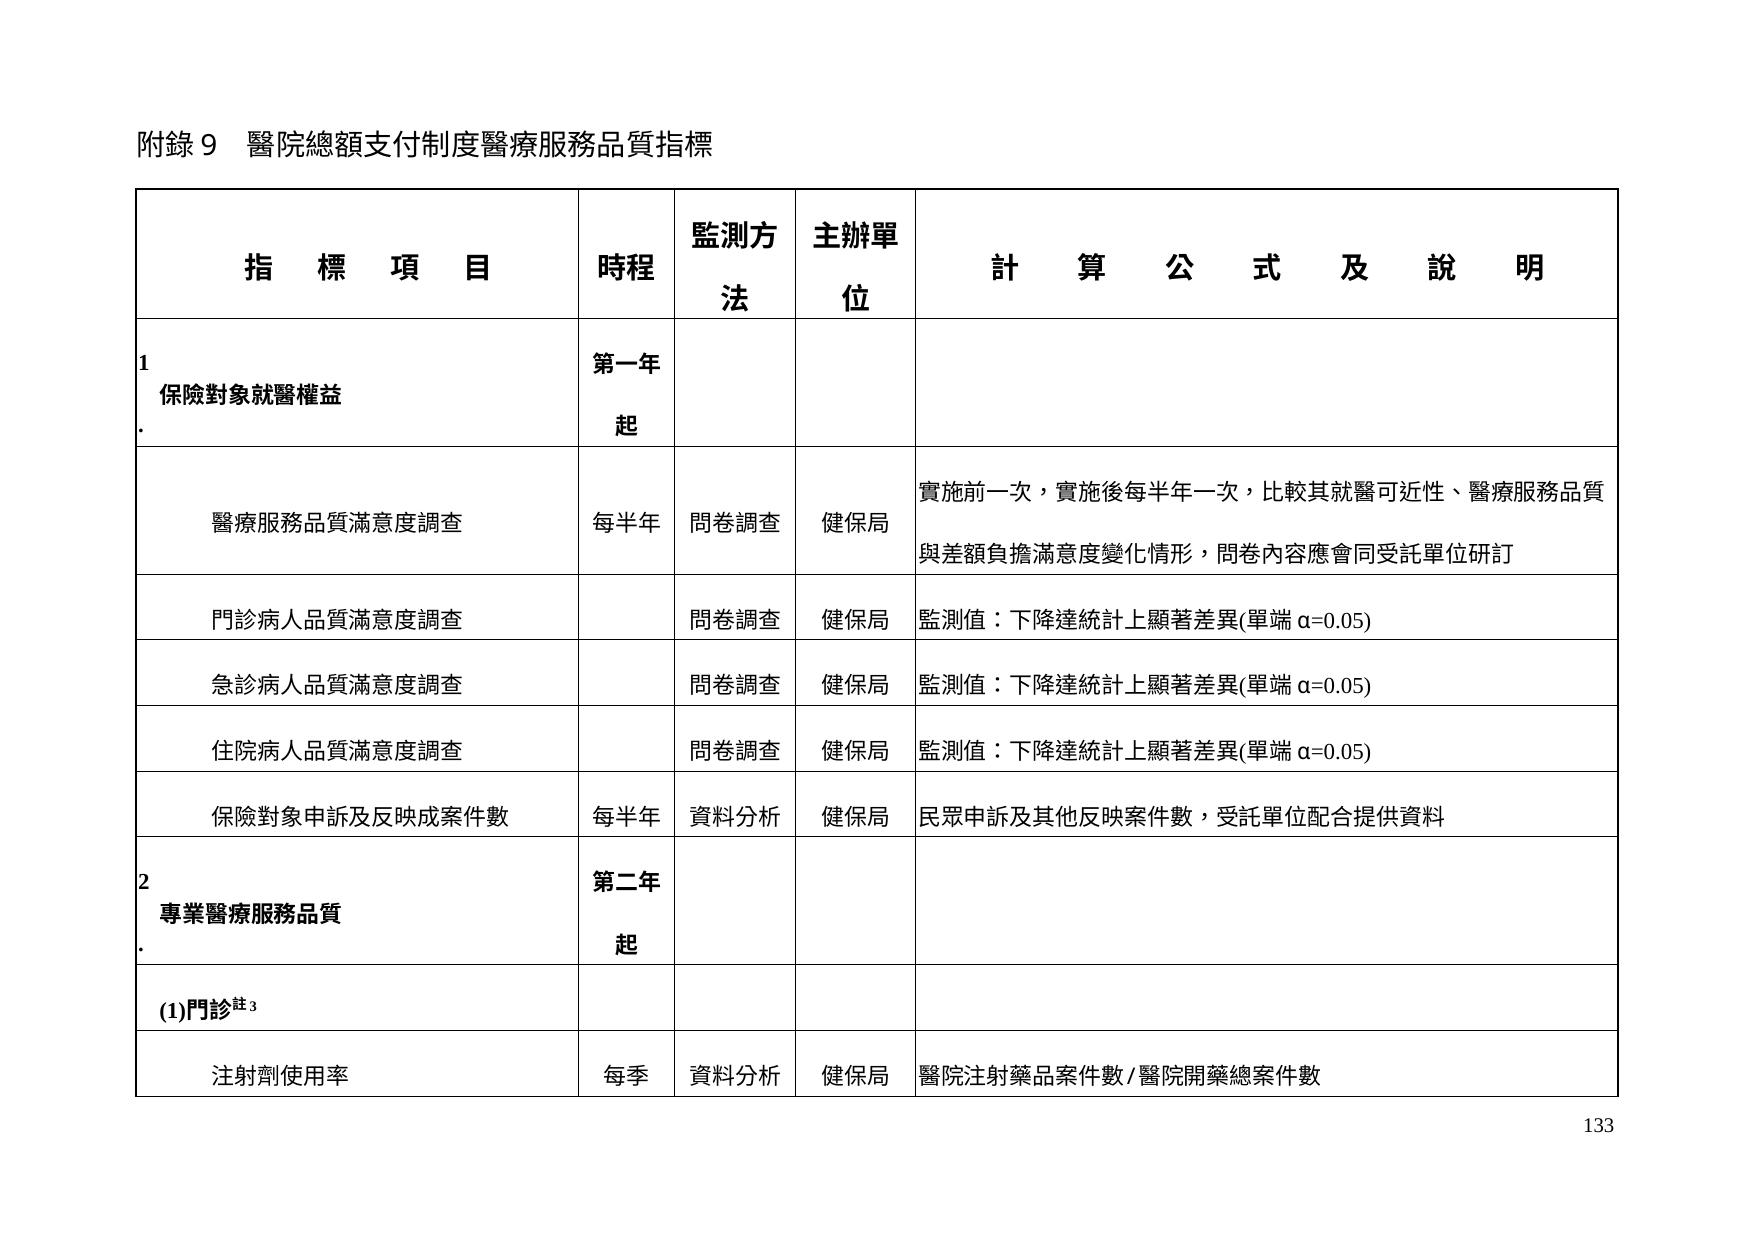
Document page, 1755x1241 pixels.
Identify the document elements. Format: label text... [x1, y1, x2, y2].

table_cell [675, 319, 795, 446]
table_cell [137, 1031, 157, 1096]
text 附錄9 醫院總額支付制度醫療服務品質指標 [136, 101, 1618, 163]
table_cell [916, 965, 1617, 1030]
table_cell [137, 706, 157, 771]
table_cell 第一年起 [579, 319, 674, 446]
table_cell [137, 575, 157, 639]
table_cell 健保局 [796, 447, 915, 574]
table_cell 問卷調查 [675, 640, 795, 705]
table_cell 監測值：下降達統計上顯著差異(單端α=0.05) [916, 575, 1617, 639]
table_cell 醫院注射藥品案件數/醫院開藥總案件數 [916, 1031, 1617, 1096]
table_cell 健保局 [796, 640, 915, 705]
table_cell 健保局 [796, 772, 915, 836]
table_cell [137, 772, 157, 836]
table_cell 健保局 [796, 706, 915, 771]
table_cell 資料分析 [675, 1031, 795, 1096]
table_cell [579, 640, 674, 705]
table_cell 問卷調查 [675, 447, 795, 574]
table_cell 問卷調查 [675, 575, 795, 639]
table_cell 保險對象就醫權益 [157, 319, 578, 446]
table_cell 第二年起 [579, 837, 674, 964]
table_cell 醫療服務品質滿意度調查 [157, 447, 578, 574]
table_cell [579, 575, 674, 639]
table_cell 注射劑使用率 [157, 1031, 578, 1096]
table_cell [137, 640, 157, 705]
table_cell 每半年 [579, 447, 674, 574]
table_cell [137, 965, 157, 1030]
table_cell 門診病人品質滿意度調查 [157, 575, 578, 639]
table_header 主辦單位 [796, 190, 915, 317]
table_cell 急診病人品質滿意度調查 [157, 640, 578, 705]
table_cell 2. [137, 837, 157, 964]
table_cell [796, 965, 915, 1030]
table_cell 資料分析 [675, 772, 795, 836]
table_cell (1)門診註3 [157, 965, 578, 1030]
table_cell 民眾申訴及其他反映案件數，受託單位配合提供資料 [916, 772, 1617, 836]
table_header 監測方法 [675, 190, 795, 317]
table_cell 每季 [579, 1031, 674, 1096]
table_cell 問卷調查 [675, 706, 795, 771]
table_cell [916, 319, 1617, 446]
table_cell 健保局 [796, 575, 915, 639]
table_cell 保險對象申訴及反映成案件數 [157, 772, 578, 836]
table_header 時程 [579, 190, 674, 317]
table_cell 監測值：下降達統計上顯著差異(單端α=0.05) [916, 706, 1617, 771]
table_cell [675, 837, 795, 964]
table_cell 實施前一次，實施後每半年一次，比較其就醫可近性、醫療服務品質與差額負擔滿意度變化情形，問卷內容應會同受託單位研訂 [916, 447, 1617, 574]
table_header 指 標 項 目 [157, 190, 578, 317]
table_header 計 算 公 式 及 說 明 [916, 190, 1617, 317]
table_cell [137, 447, 157, 574]
table_cell 住院病人品質滿意度調查 [157, 706, 578, 771]
table_cell [579, 965, 674, 1030]
table_cell [675, 965, 795, 1030]
table_cell [916, 837, 1617, 964]
table_cell 專業醫療服務品質 [157, 837, 578, 964]
table_cell 1. [137, 319, 157, 446]
table_cell [796, 837, 915, 964]
table_header [137, 190, 157, 317]
table_cell 每半年 [579, 772, 674, 836]
table_cell 監測值：下降達統計上顯著差異(單端α=0.05) [916, 640, 1617, 705]
table_cell [796, 319, 915, 446]
table_cell [579, 706, 674, 771]
table_cell 健保局 [796, 1031, 915, 1096]
